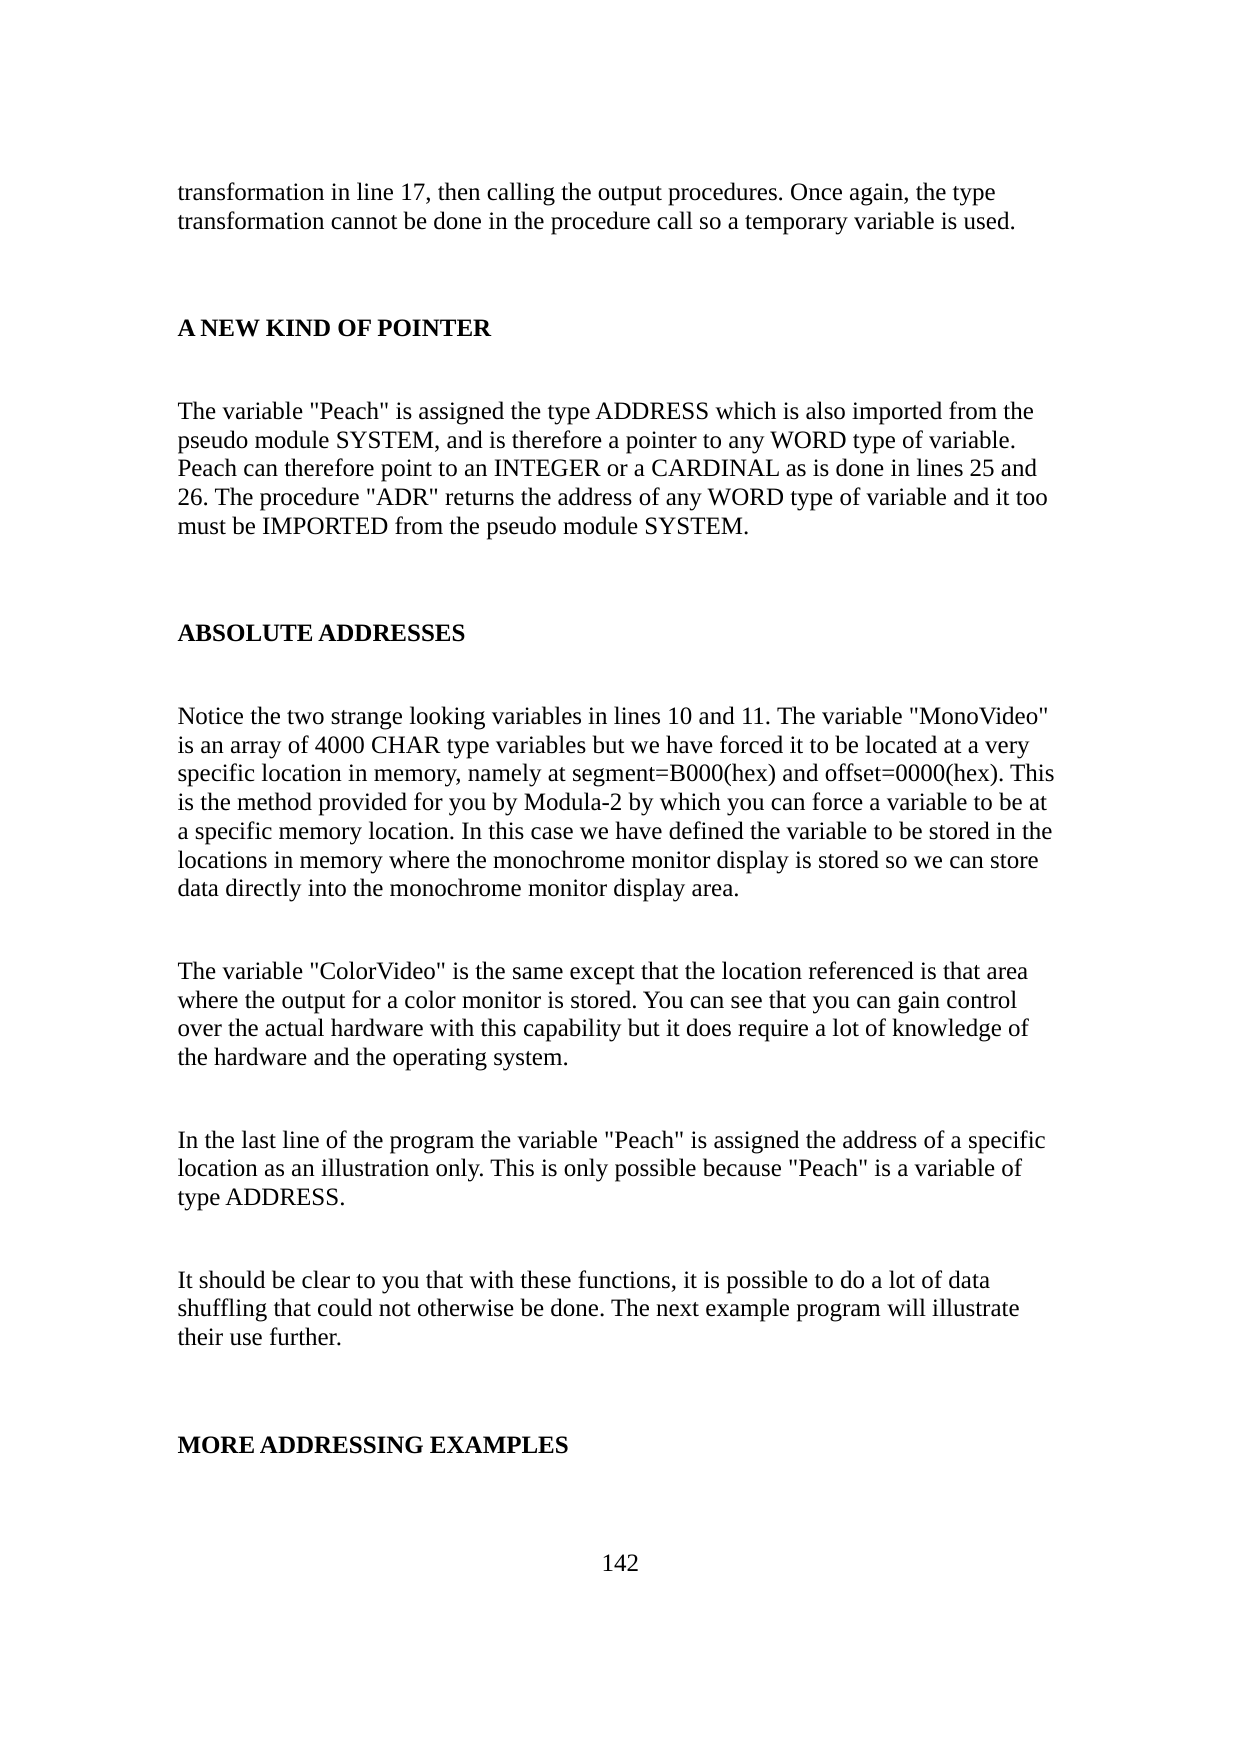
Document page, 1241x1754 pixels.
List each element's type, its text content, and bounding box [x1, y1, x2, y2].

text The variable "ColorVideo" is the same except that the location referenced is that area where the output for a color monitor is stored. You can see that you can gain control over the actual hardware with this capability but it does require a lot of knowledge of the hardware and the operating system. [177, 956, 1063, 1071]
subtitle ABSOLUTE ADDRESSES [177, 618, 1063, 647]
text The variable "Peach" is assigned the type ADDRESS which is also imported from the pseudo module SYSTEM, and is therefore a pointer to any WORD type of variable. Peach can therefore point to an INTEGER or a CARDINAL as is done in lines 25 and 26. The procedure "ADR" returns the address of any WORD type of variable and it too must be IMPORTED from the pseudo module SYSTEM. [177, 396, 1063, 540]
text It should be clear to you that with these functions, it is possible to do a lot of data shuffling that could not otherwise be done. The next example program will illustrate their use further. [177, 1265, 1063, 1351]
subtitle MORE ADDRESSING EXAMPLES [177, 1430, 1063, 1458]
text transformation in line 17, then calling the output procedures. Once again, the type transformation cannot be done in the procedure call so a temporary variable is used. [177, 177, 1063, 235]
text Notice the two strange looking variables in lines 10 and 11. The variable "MonoVideo" is an array of 4000 CHAR type variables but we have forced it to be located at a very specific location in memory, namely at segment=B000(hex) and offset=0000(hex). This is the method provided for you by Modula-2 by which you can force a variable to be at a specific memory location. In this case we have defined the variable to be stored in the locations in memory where the monochrome monitor display is stored so we can store data directly into the monochrome monitor display area. [177, 701, 1063, 902]
subtitle A NEW KIND OF POINTER [177, 313, 1063, 342]
text In the last line of the program the variable "Peach" is assigned the address of a specific location as an illustration only. This is only possible because "Peach" is a variable of type ADDRESS. [177, 1125, 1063, 1211]
